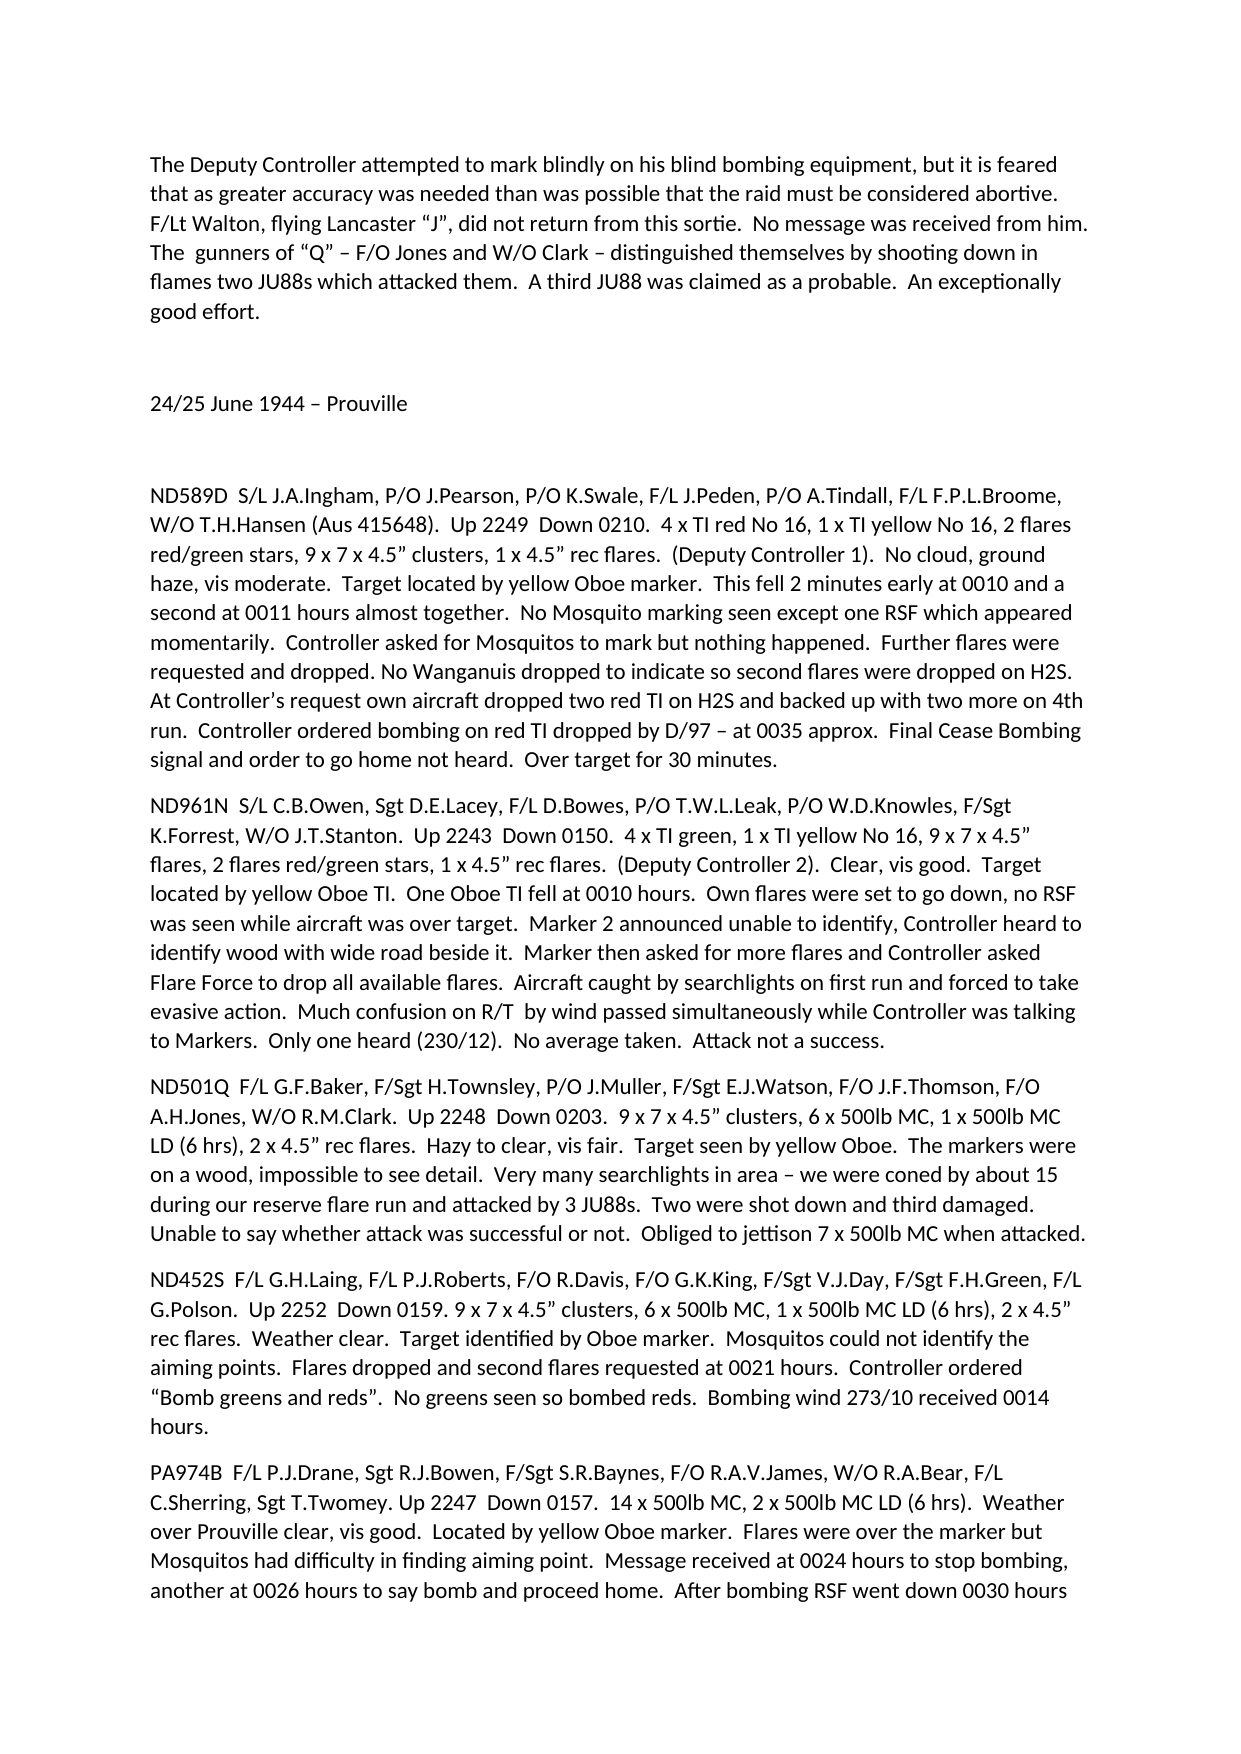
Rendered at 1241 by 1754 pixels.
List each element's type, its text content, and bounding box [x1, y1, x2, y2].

text PA974B F/L P.J.Drane, Sgt R.J.Bowen, F/Sgt S.R.Baynes, F/O R.A.V.James, W/O R.A.Bear, F/L C.Sherring, Sgt T.Twomey. Up 2247 Down 0157. 14 x 500lb MC, 2 x 500lb MC LD (6 hrs). Weather over Prouville clear, vis good. Located by yellow Oboe marker. Flares were over the marker but Mosquitos had difficulty in finding aiming point. Message received at 0024 hours to stop bombing, another at 0026 hours to say bomb and proceed home. After bombing RSF went down 0030 hours [150, 1458, 1090, 1604]
text ND961N S/L C.B.Owen, Sgt D.E.Lacey, F/L D.Bowes, P/O T.W.L.Leak, P/O W.D.Knowles, F/Sgt K.Forrest, W/O J.T.Stanton. Up 2243 Down 0150. 4 x TI green, 1 x TI yellow No 16, 9 x 7 x 4.5” flares, 2 flares red/green stars, 1 x 4.5” rec flares. (Deputy Controller 2). Clear, vis good. Target located by yellow Oboe TI. One Oboe TI fell at 0010 hours. Own flares were set to go down, no RSF was seen while aircraft was over target. Marker 2 announced unable to identify, Controller heard to identify wood with wide road beside it. Marker then asked for more flares and Controller asked Flare Force to drop all available flares. Aircraft caught by searchlights on first run and forced to take evasive action. Much confusion on R/T by wind passed simultaneously while Controller was talking to Markers. Only one heard (230/12). No average taken. Attack not a success. [150, 791, 1090, 1054]
text ND501Q F/L G.F.Baker, F/Sgt H.Townsley, P/O J.Muller, F/Sgt E.J.Watson, F/O J.F.Thomson, F/O A.H.Jones, W/O R.M.Clark. Up 2248 Down 0203. 9 x 7 x 4.5” clusters, 6 x 500lb MC, 1 x 500lb MC LD (6 hrs), 2 x 4.5” rec flares. Hazy to clear, vis fair. Target seen by yellow Oboe. The markers were on a wood, impossible to see detail. Very many searchlights in area – we were coned by about 15 during our reserve flare run and attacked by 3 JU88s. Two were shot down and third damaged. Unable to say whether attack was successful or not. Obliged to jettison 7 x 500lb MC when attacked. [150, 1072, 1090, 1247]
text ND589D S/L J.A.Ingham, P/O J.Pearson, P/O K.Swale, F/L J.Peden, P/O A.Tindall, F/L F.P.L.Broome, W/O T.H.Hansen (Aus 415648). Up 2249 Down 0210. 4 x TI red No 16, 1 x TI yellow No 16, 2 flares red/green stars, 9 x 7 x 4.5” clusters, 1 x 4.5” rec flares. (Deputy Controller 1). No cloud, ground haze, vis moderate. Target located by yellow Oboe marker. This fell 2 minutes early at 0010 and a second at 0011 hours almost together. No Mosquito marking seen except one RSF which appeared momentarily. Controller asked for Mosquitos to mark but nothing happened. Further flares were requested and dropped. No Wanganuis dropped to indicate so second flares were dropped on H2S. At Controller’s request own aircraft dropped two red TI on H2S and backed up with two more on 4th run. Controller ordered bombing on red TI dropped by D/97 – at 0035 approx. Final Cease Bombing signal and order to go home not heard. Over target for 30 minutes. [150, 481, 1090, 773]
text The Deputy Controller attempted to mark blindly on his blind bombing equipment, but it is feared that as greater accuracy was needed than was possible that the raid must be considered abortive. F/Lt Walton, flying Lancaster “J”, did not return from this sortie. No message was received from him. The gunners of “Q” – F/O Jones and W/O Clark – distinguished themselves by shooting down in flames two JU88s which attacked them. A third JU88 was claimed as a probable. An exceptionally good effort. [150, 150, 1090, 325]
text ND452S F/L G.H.Laing, F/L P.J.Roberts, F/O R.Davis, F/O G.K.King, F/Sgt V.J.Day, F/Sgt F.H.Green, F/L G.Polson. Up 2252 Down 0159. 9 x 7 x 4.5” clusters, 6 x 500lb MC, 1 x 500lb MC LD (6 hrs), 2 x 4.5” rec flares. Weather clear. Target identified by Oboe marker. Mosquitos could not identify the aiming points. Flares dropped and second flares requested at 0021 hours. Controller ordered “Bomb greens and reds”. No greens seen so bombed reds. Bombing wind 273/10 received 0014 hours. [150, 1265, 1090, 1440]
text 24/25 June 1944 – Prouville [150, 389, 1090, 417]
